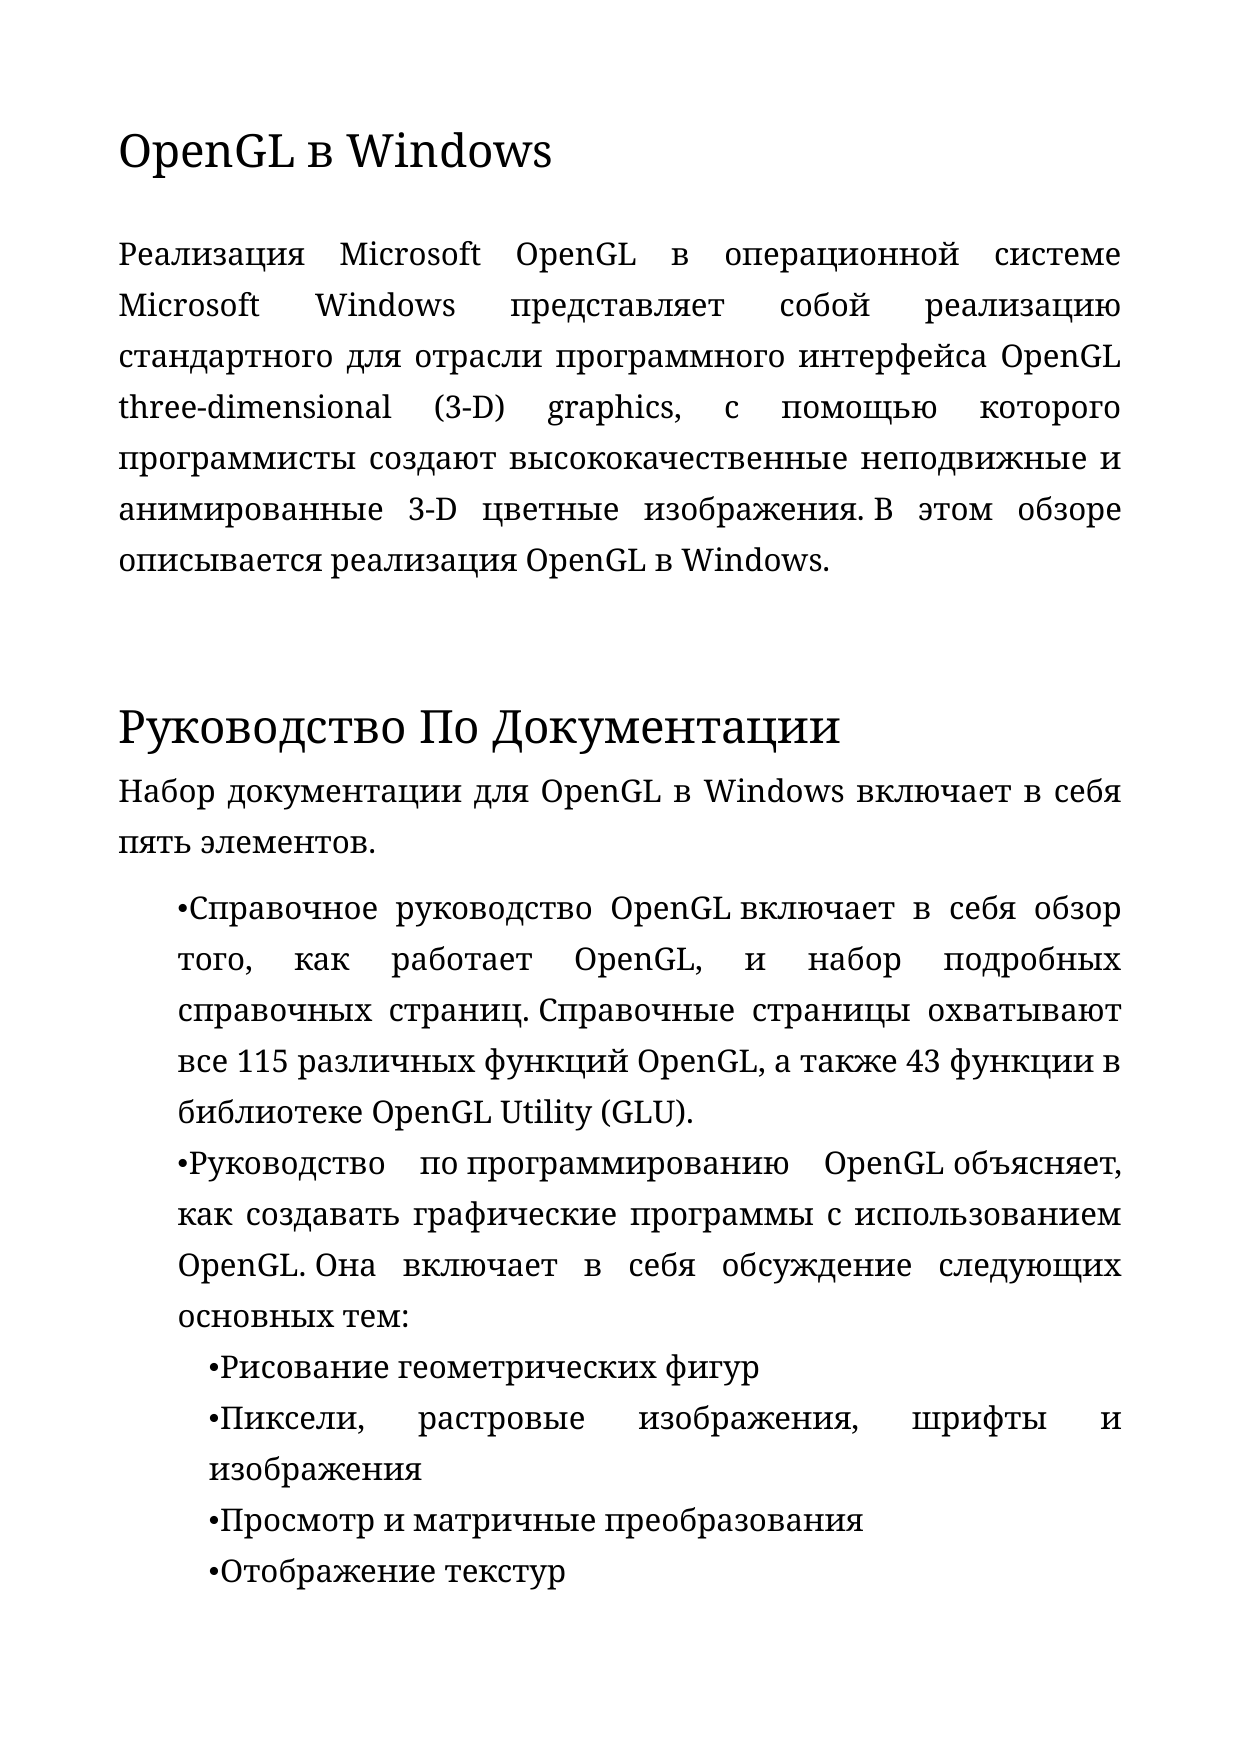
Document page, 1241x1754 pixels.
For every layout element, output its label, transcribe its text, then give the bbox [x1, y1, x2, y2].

subtitle OpenGL в Windows [118, 118, 1122, 181]
list Справочное руководство OpenGL включает в себя обзор того, как работает OpenGL, и набор подробных справочных страниц. Справочные страницы охватывают все 115 различных функций OpenGL, а также 43 функции в библиотеке OpenGL Utility (GLU). [118, 886, 1122, 1132]
subtitle Руководство По Документации [118, 694, 1122, 756]
list Рисование геометрических фигур [118, 1345, 1122, 1388]
text Набор документации для OpenGL в Windows включает в себя пять элементов. [118, 769, 1122, 863]
list Отображение текстур [118, 1549, 1122, 1592]
text Реализация Microsoft OpenGL в операционной системе Microsoft Windows представляет собой реализацию стандартного для отрасли программного интерфейса OpenGL three-dimensional (3-D) graphics, с помощью которого программисты создают высококачественные неподвижные и анимированные 3-D цветные изображения. В этом обзоре описывается реализация OpenGL в Windows. [118, 232, 1122, 580]
list Пиксели, растровые изображения, шрифты и изображения [118, 1396, 1122, 1490]
list Просмотр и матричные преобразования [118, 1498, 1122, 1541]
list Руководство по программированию OpenGL объясняет, как создавать графические программы с использованием OpenGL. Она включает в себя обсуждение следующих основных тем: [118, 1141, 1122, 1337]
